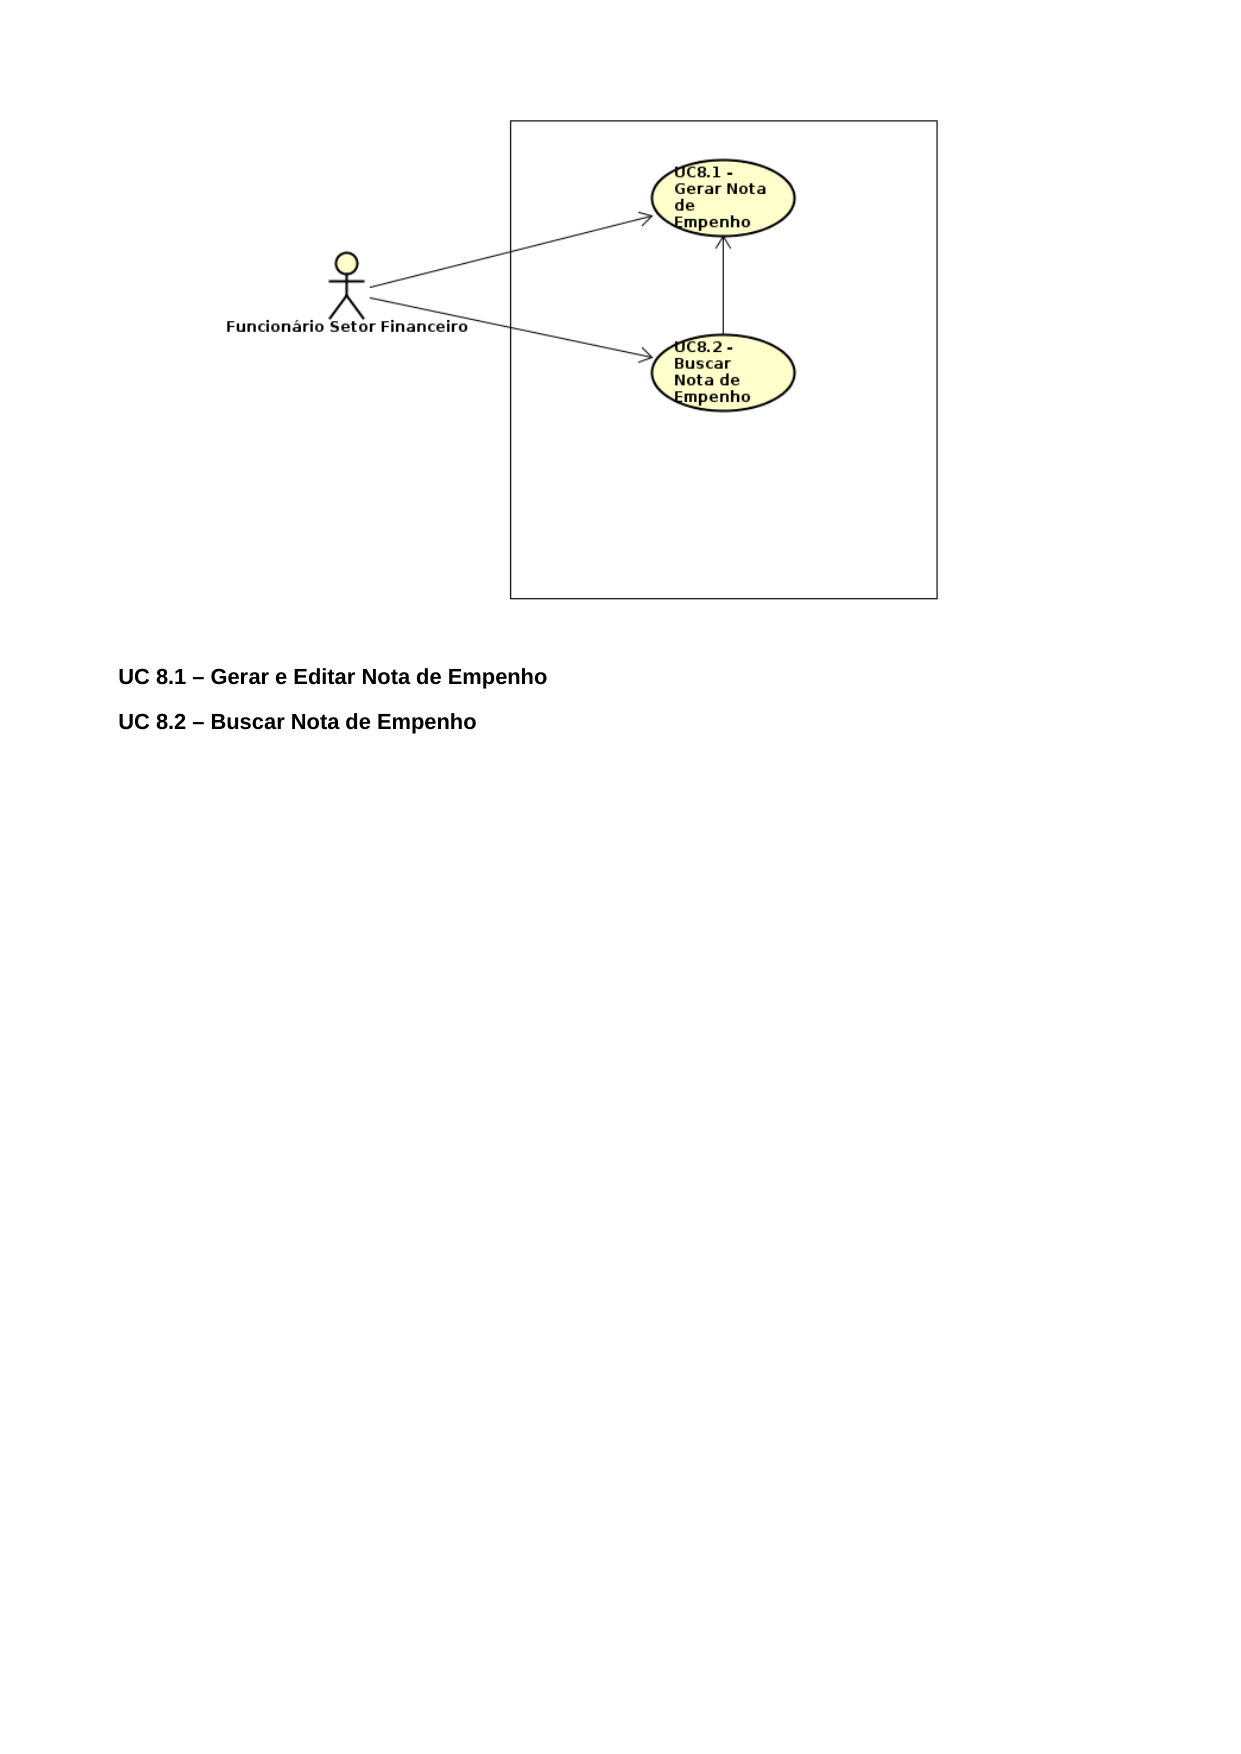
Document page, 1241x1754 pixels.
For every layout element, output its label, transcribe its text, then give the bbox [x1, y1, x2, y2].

text UC 8.2 – Buscar Nota de Empenho [118, 708, 1122, 734]
picture [225, 118, 1015, 616]
text UC 8.1 – Gerar e Editar Nota de Empenho [118, 664, 1122, 689]
